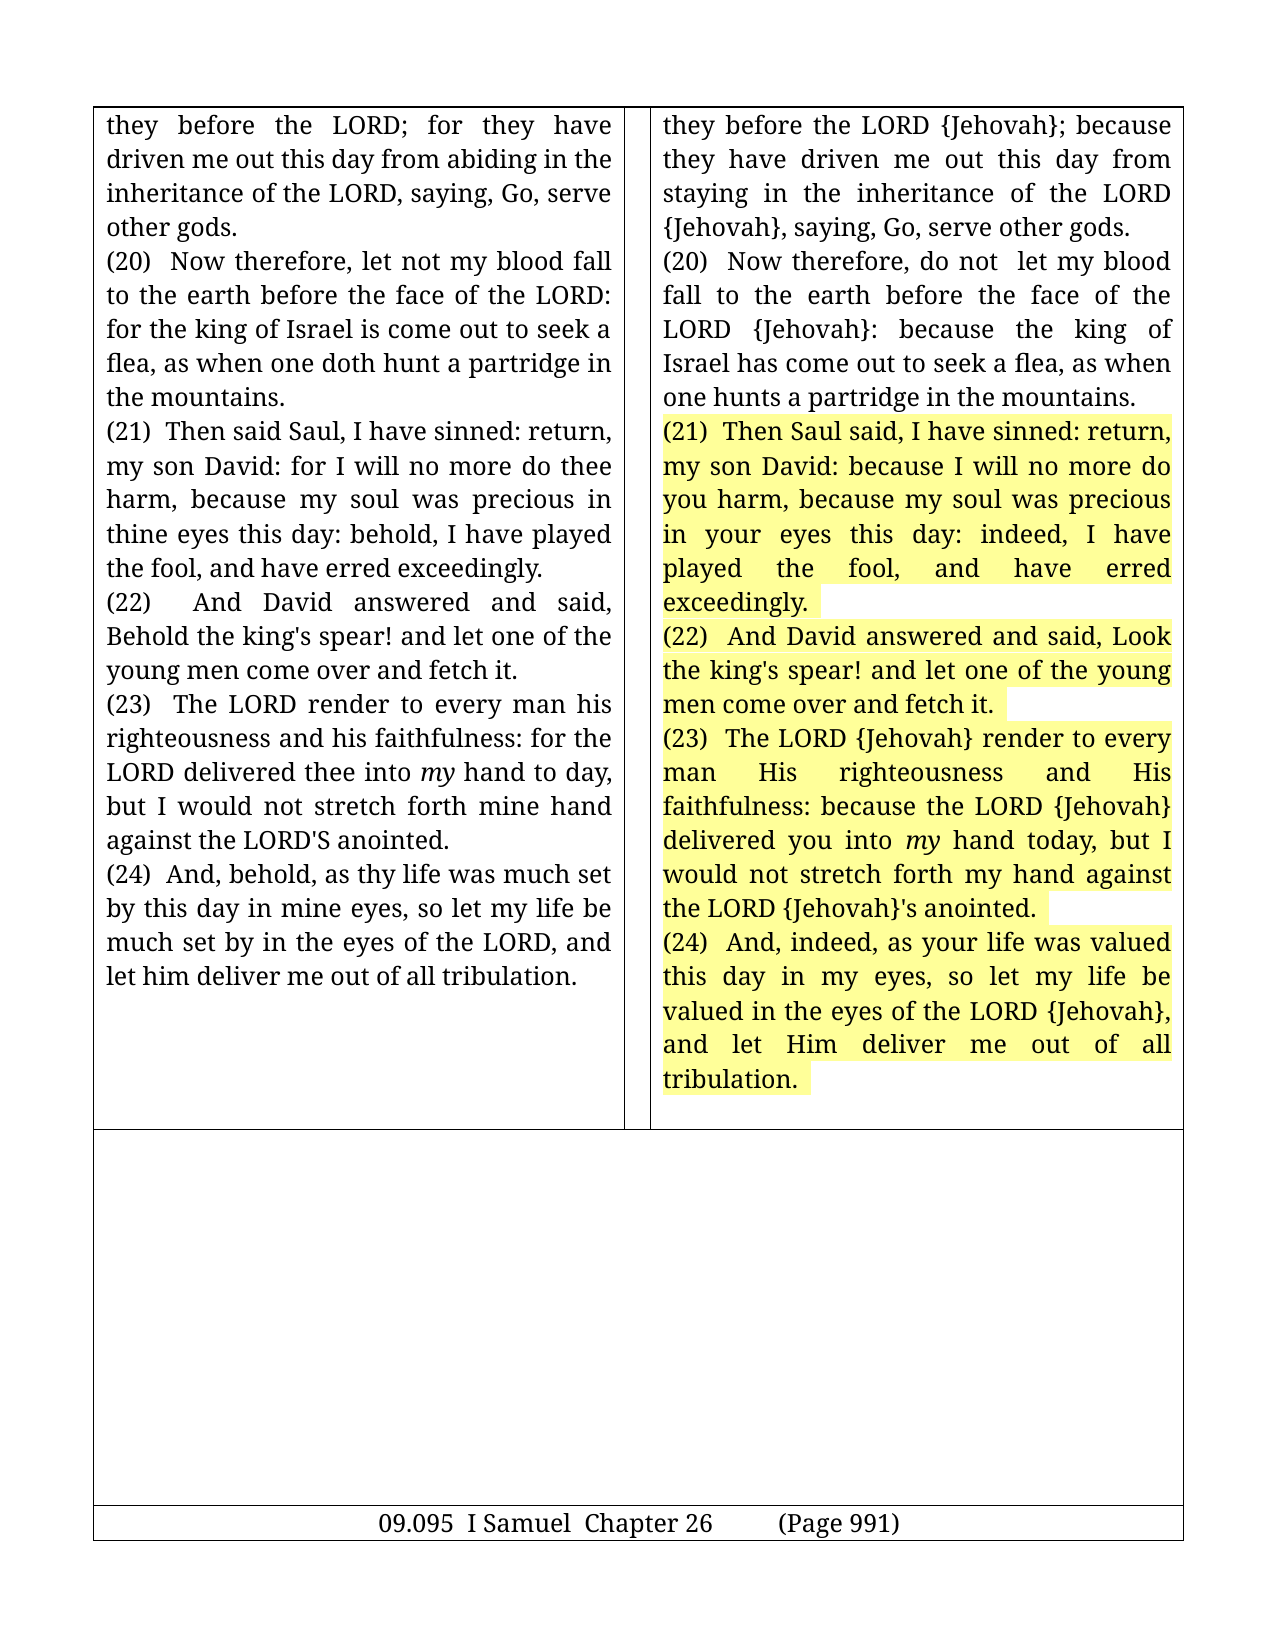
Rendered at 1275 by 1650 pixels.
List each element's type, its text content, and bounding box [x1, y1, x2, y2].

table_cell they before the LORD {Jehovah}; because they have driven me out this day from staying in the inheritance of the LORD {Jehovah}, saying, Go, serve other gods. (20) Now therefore, do not let my blood fall to the earth before the face of the LORD {Jehovah}: because the king of Israel has come out to seek a flea, as when one hunts a partridge in the mountains. (21) Then Saul said, I have sinned: return, my son David: because I will no more do you harm, because my soul was precious in your eyes this day: indeed, I have played the fool, and have erred exceedingly. (22) And David answered and said, Look the king's spear! and let one of the young men come over and fetch it. (23) The LORD {Jehovah} render to every man His righteousness and His faithfulness: because the LORD {Jehovah} delivered you into my hand today, but I would not stretch forth my hand against the LORD {Jehovah}'s anointed. (24) And, indeed, as your life was valued this day in my eyes, so let my life be valued in the eyes of the LORD {Jehovah}, and let Him deliver me out of all tribulation. [651, 108, 1183, 1129]
table_cell [94, 1130, 1183, 1505]
table_cell [625, 108, 650, 1129]
table_cell they before the LORD; for they have driven me out this day from abiding in the inheritance of the LORD, saying, Go, serve other gods. (20) Now therefore, let not my blood fall to the earth before the face of the LORD: for the king of Israel is come out to seek a flea, as when one doth hunt a partridge in the mountains. (21) Then said Saul, I have sinned: return, my son David: for I will no more do thee harm, because my soul was precious in thine eyes this day: behold, I have played the fool, and have erred exceedingly. (22) And David answered and said, Behold the king's spear! and let one of the young men come over and fetch it. (23) The LORD render to every man his righteousness and his faithfulness: for the LORD delivered thee into my hand to day, but I would not stretch forth mine hand against the LORD'S anointed. (24) And, behold, as thy life was much set by this day in mine eyes, so let my life be much set by in the eyes of the LORD, and let him deliver me out of all tribulation. [94, 108, 624, 1129]
table_cell 09.095 I Samuel Chapter 26 (Page 991) [94, 1506, 1183, 1540]
